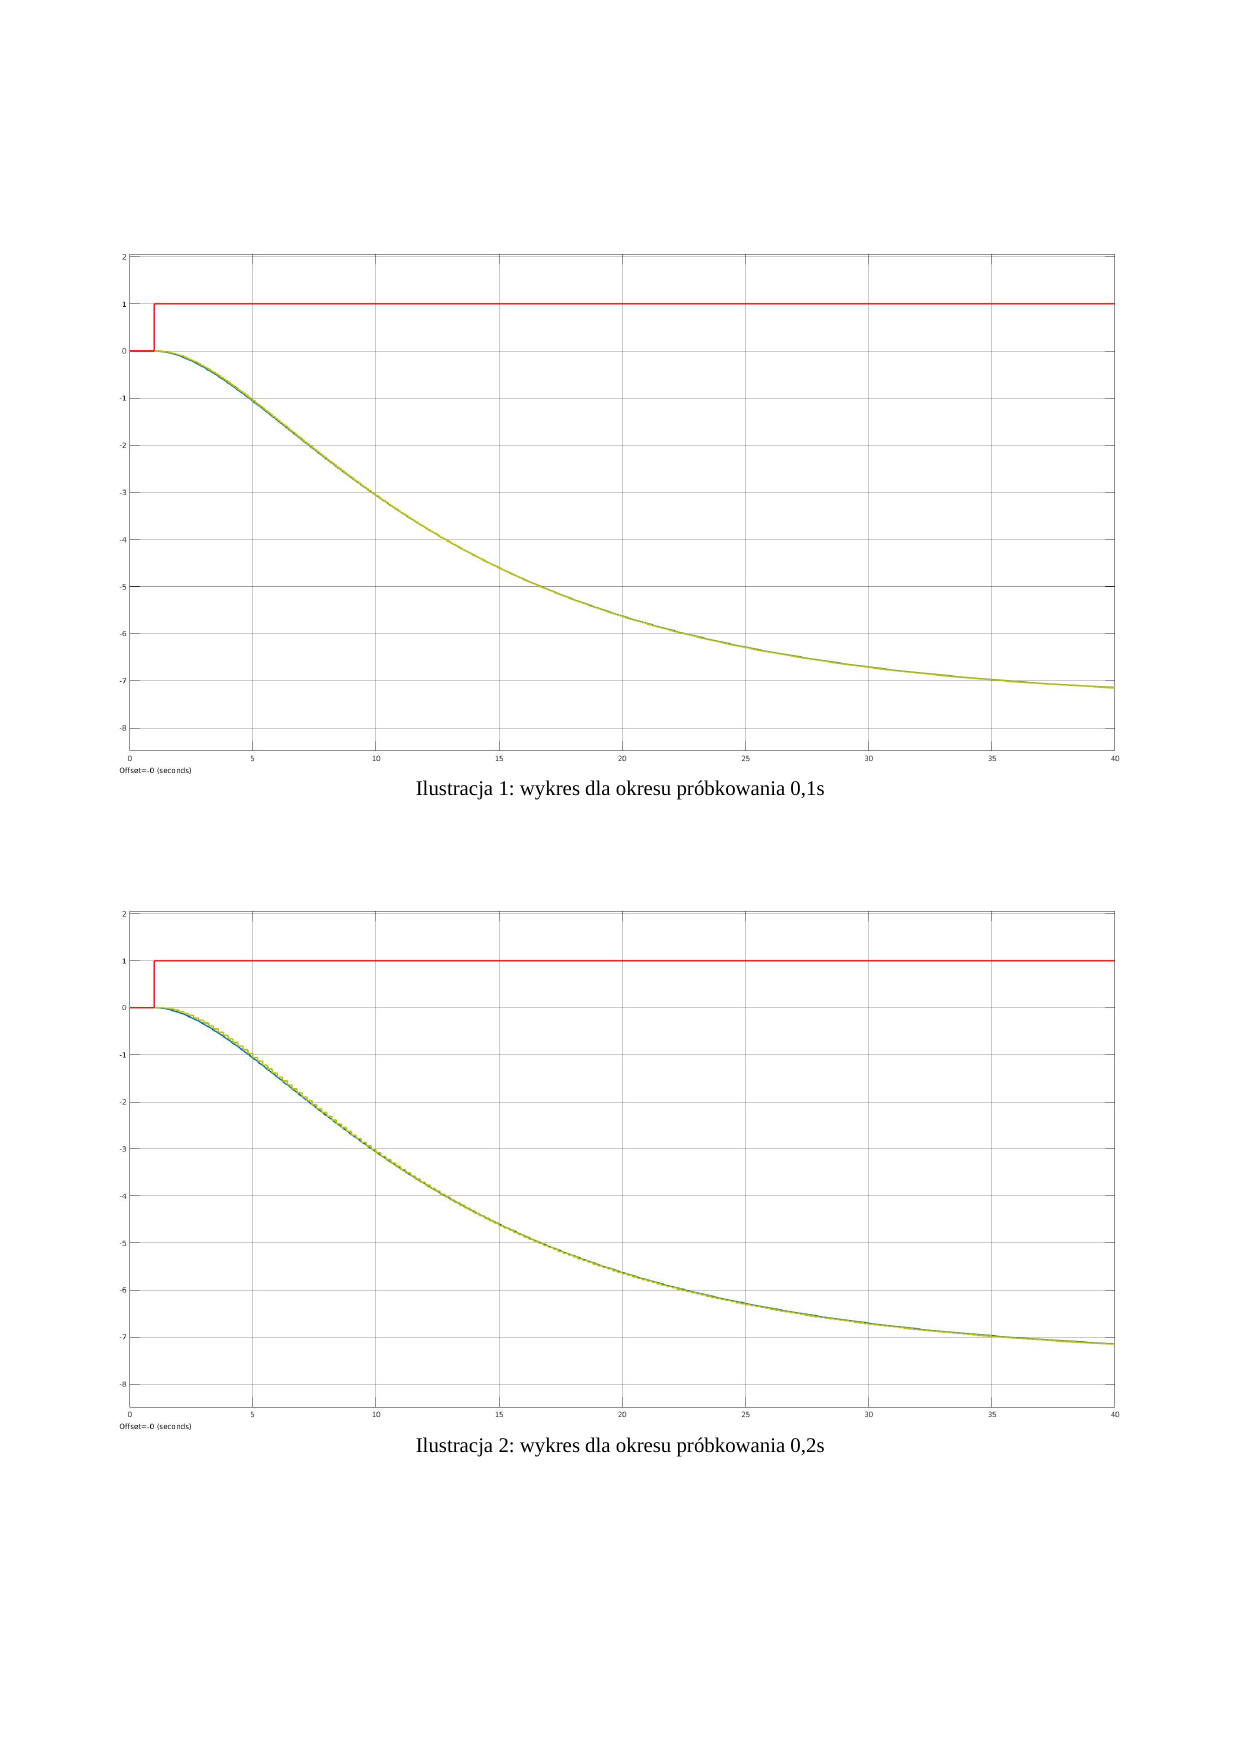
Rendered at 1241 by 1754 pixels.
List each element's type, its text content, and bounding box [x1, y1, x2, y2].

text Ilustracja 1: wykres dla okresu próbkowania 0,1s [118, 777, 1122, 800]
text Ilustracja 2: wykres dla okresu próbkowania 0,2s [118, 1433, 1122, 1457]
picture [118, 906, 1123, 1433]
picture [118, 249, 1123, 777]
